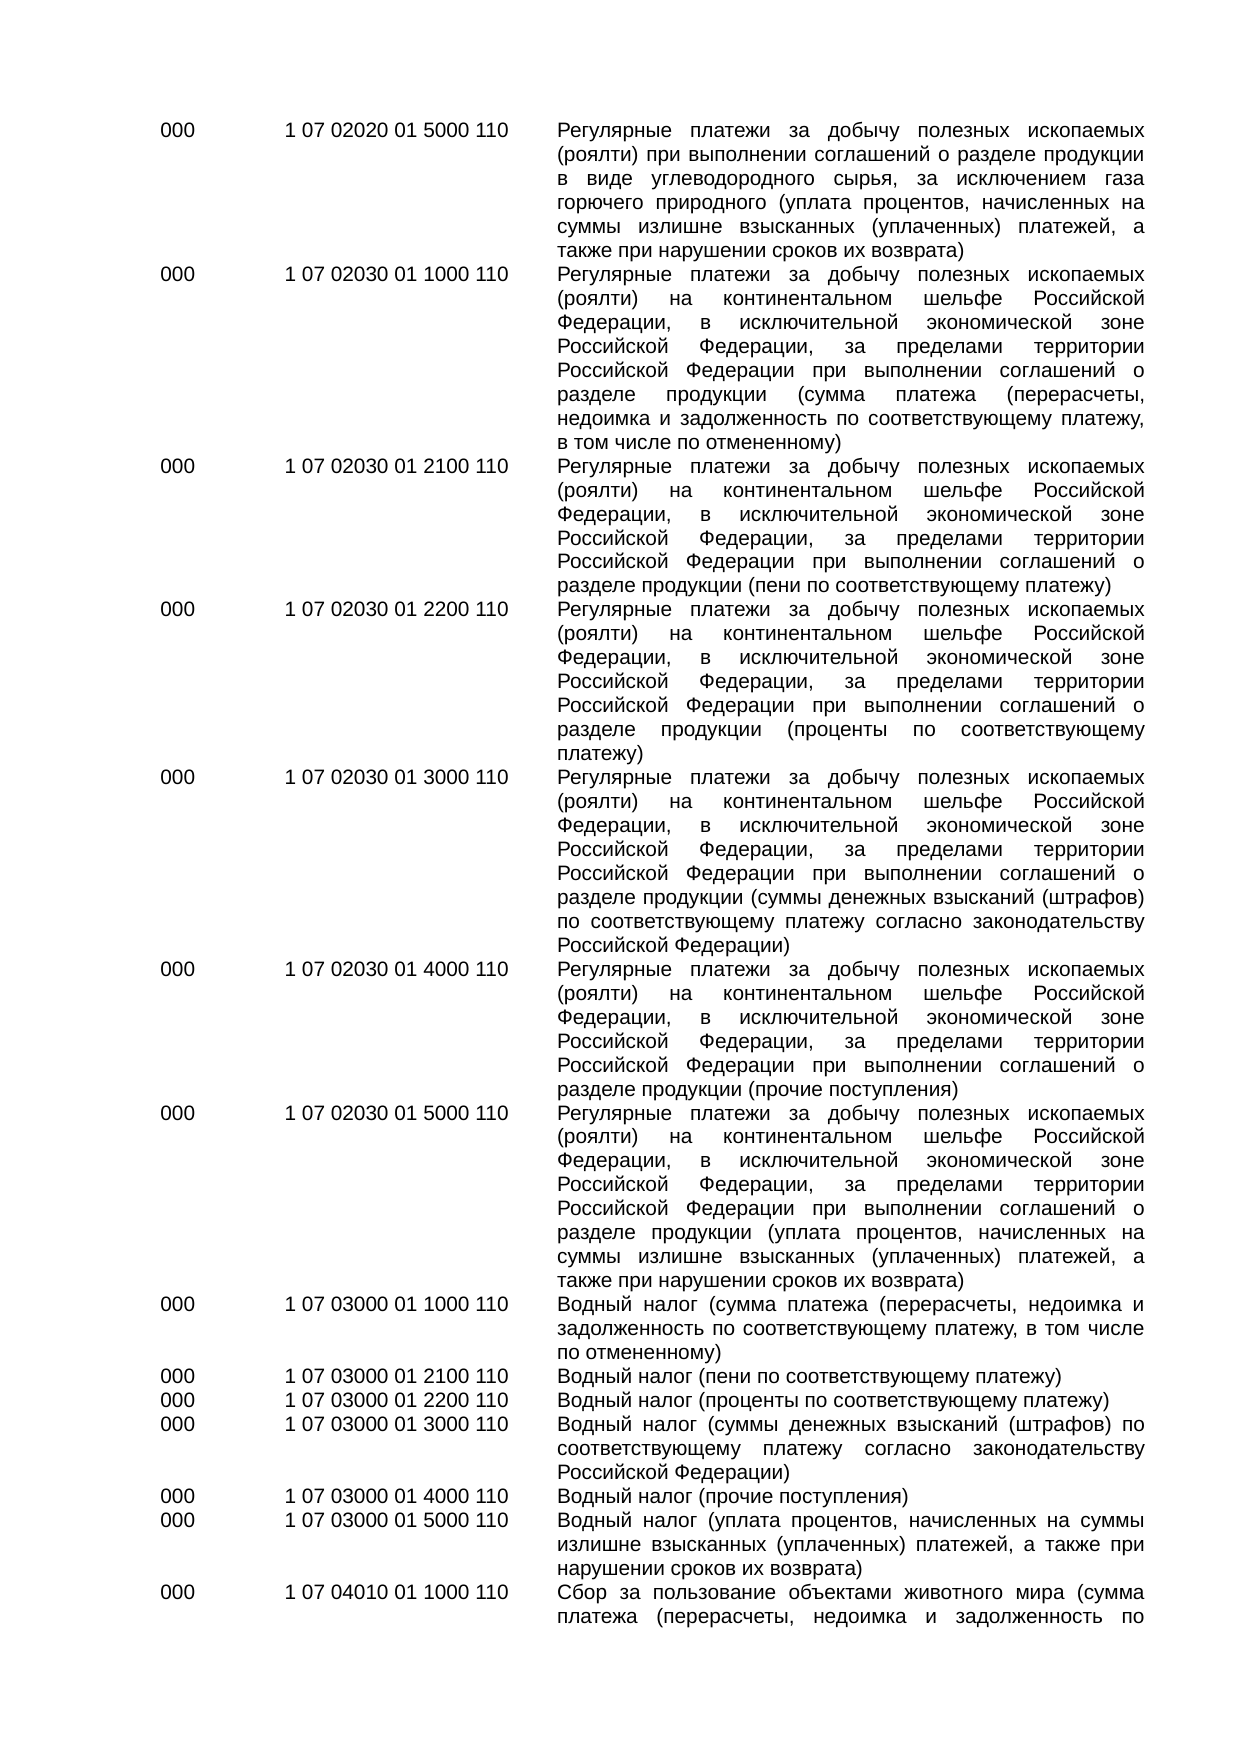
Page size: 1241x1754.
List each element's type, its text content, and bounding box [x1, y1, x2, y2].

table_cell 1 07 03000 01 2100 110 [237, 1364, 556, 1388]
table_cell Регулярные платежи за добычу полезных ископаемых (роялти) на континентальном шельфе Российской Федерации, в исключительной экономической зоне Российской Федерации, за пределами территории Российской Федерации при выполнении соглашений о разделе продукции (сумма платежа (перерасчеты, недоимка и задолженность по соответствующему платежу, в том числе по отмененному) [556, 262, 1146, 453]
table_cell 000 [118, 1388, 237, 1412]
table_cell 000 [118, 597, 237, 765]
table_cell Водный налог (суммы денежных взысканий (штрафов) по соответствующему платежу согласно законодательству Российской Федерации) [556, 1412, 1146, 1484]
table_cell Регулярные платежи за добычу полезных ископаемых (роялти) на континентальном шельфе Российской Федерации, в исключительной экономической зоне Российской Федерации, за пределами территории Российской Федерации при выполнении соглашений о разделе продукции (уплата процентов, начисленных на суммы излишне взысканных (уплаченных) платежей, а также при нарушении сроков их возврата) [556, 1100, 1146, 1292]
table_cell 1 07 02020 01 5000 110 [237, 118, 556, 262]
table_cell 000 [118, 1484, 237, 1508]
table_cell 1 07 03000 01 4000 110 [237, 1484, 556, 1508]
table_cell 1 07 03000 01 2200 110 [237, 1388, 556, 1412]
table_cell Водный налог (прочие поступления) [556, 1484, 1146, 1508]
table_cell 1 07 02030 01 5000 110 [237, 1100, 556, 1292]
table_cell 000 [118, 765, 237, 957]
table_cell 1 07 02030 01 4000 110 [237, 957, 556, 1100]
table_cell 000 [118, 1100, 237, 1292]
table_cell 000 [118, 1292, 237, 1364]
table_cell 000 [118, 1580, 237, 1627]
table_cell Водный налог (пени по соответствующему платежу) [556, 1364, 1146, 1388]
table_cell 1 07 04010 01 1000 110 [237, 1580, 556, 1627]
table_cell 000 [118, 262, 237, 453]
table_cell Водный налог (уплата процентов, начисленных на суммы излишне взысканных (уплаченных) платежей, а также при нарушении сроков их возврата) [556, 1508, 1146, 1579]
table_cell 000 [118, 1508, 237, 1579]
table_cell Регулярные платежи за добычу полезных ископаемых (роялти) на континентальном шельфе Российской Федерации, в исключительной экономической зоне Российской Федерации, за пределами территории Российской Федерации при выполнении соглашений о разделе продукции (пени по соответствующему платежу) [556, 454, 1146, 597]
table_cell Регулярные платежи за добычу полезных ископаемых (роялти) при выполнении соглашений о разделе продукции в виде углеводородного сырья, за исключением газа горючего природного (уплата процентов, начисленных на суммы излишне взысканных (уплаченных) платежей, а также при нарушении сроков их возврата) [556, 118, 1146, 262]
table_cell Водный налог (сумма платежа (перерасчеты, недоимка и задолженность по соответствующему платежу, в том числе по отмененному) [556, 1292, 1146, 1364]
table_cell Водный налог (проценты по соответствующему платежу) [556, 1388, 1146, 1412]
table_cell Сбор за пользование объектами животного мира (сумма платежа (перерасчеты, недоимка и задолженность по [556, 1580, 1146, 1627]
table_cell 1 07 03000 01 5000 110 [237, 1508, 556, 1579]
table_cell 000 [118, 454, 237, 597]
table_cell 000 [118, 1364, 237, 1388]
table_cell 1 07 02030 01 3000 110 [237, 765, 556, 957]
table_cell 000 [118, 1412, 237, 1484]
table_cell 1 07 02030 01 1000 110 [237, 262, 556, 453]
table_cell 1 07 02030 01 2100 110 [237, 454, 556, 597]
table_cell 1 07 03000 01 3000 110 [237, 1412, 556, 1484]
table_cell 1 07 02030 01 2200 110 [237, 597, 556, 765]
table_cell 000 [118, 957, 237, 1100]
table_cell Регулярные платежи за добычу полезных ископаемых (роялти) на континентальном шельфе Российской Федерации, в исключительной экономической зоне Российской Федерации, за пределами территории Российской Федерации при выполнении соглашений о разделе продукции (проценты по соответствующему платежу) [556, 597, 1146, 765]
table_cell 1 07 03000 01 1000 110 [237, 1292, 556, 1364]
table_cell Регулярные платежи за добычу полезных ископаемых (роялти) на континентальном шельфе Российской Федерации, в исключительной экономической зоне Российской Федерации, за пределами территории Российской Федерации при выполнении соглашений о разделе продукции (суммы денежных взысканий (штрафов) по соответствующему платежу согласно законодательству Российской Федерации) [556, 765, 1146, 957]
table_cell Регулярные платежи за добычу полезных ископаемых (роялти) на континентальном шельфе Российской Федерации, в исключительной экономической зоне Российской Федерации, за пределами территории Российской Федерации при выполнении соглашений о разделе продукции (прочие поступления) [556, 957, 1146, 1100]
table_cell 000 [118, 118, 237, 262]
